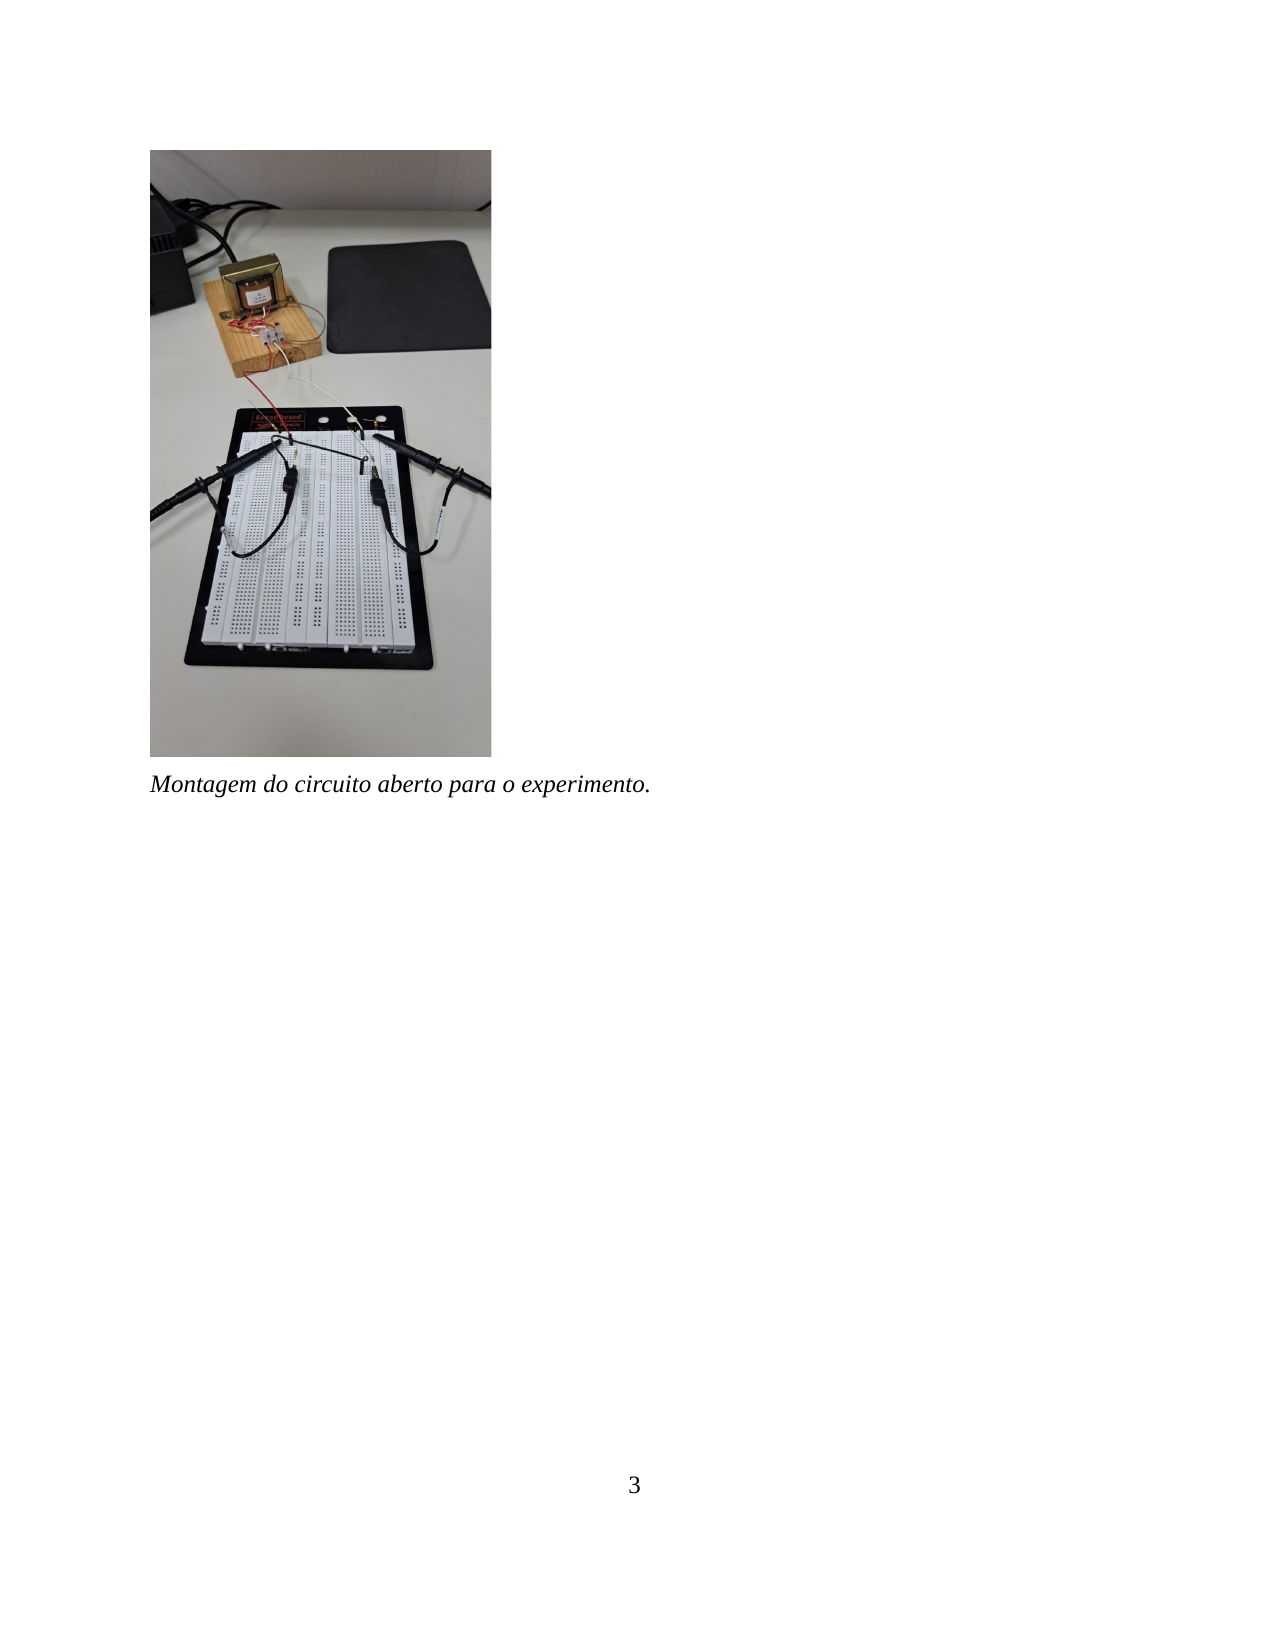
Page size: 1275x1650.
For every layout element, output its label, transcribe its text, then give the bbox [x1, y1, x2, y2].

text Montagem do circuito aberto para o experimento. [150, 769, 1125, 798]
picture [150, 150, 492, 757]
